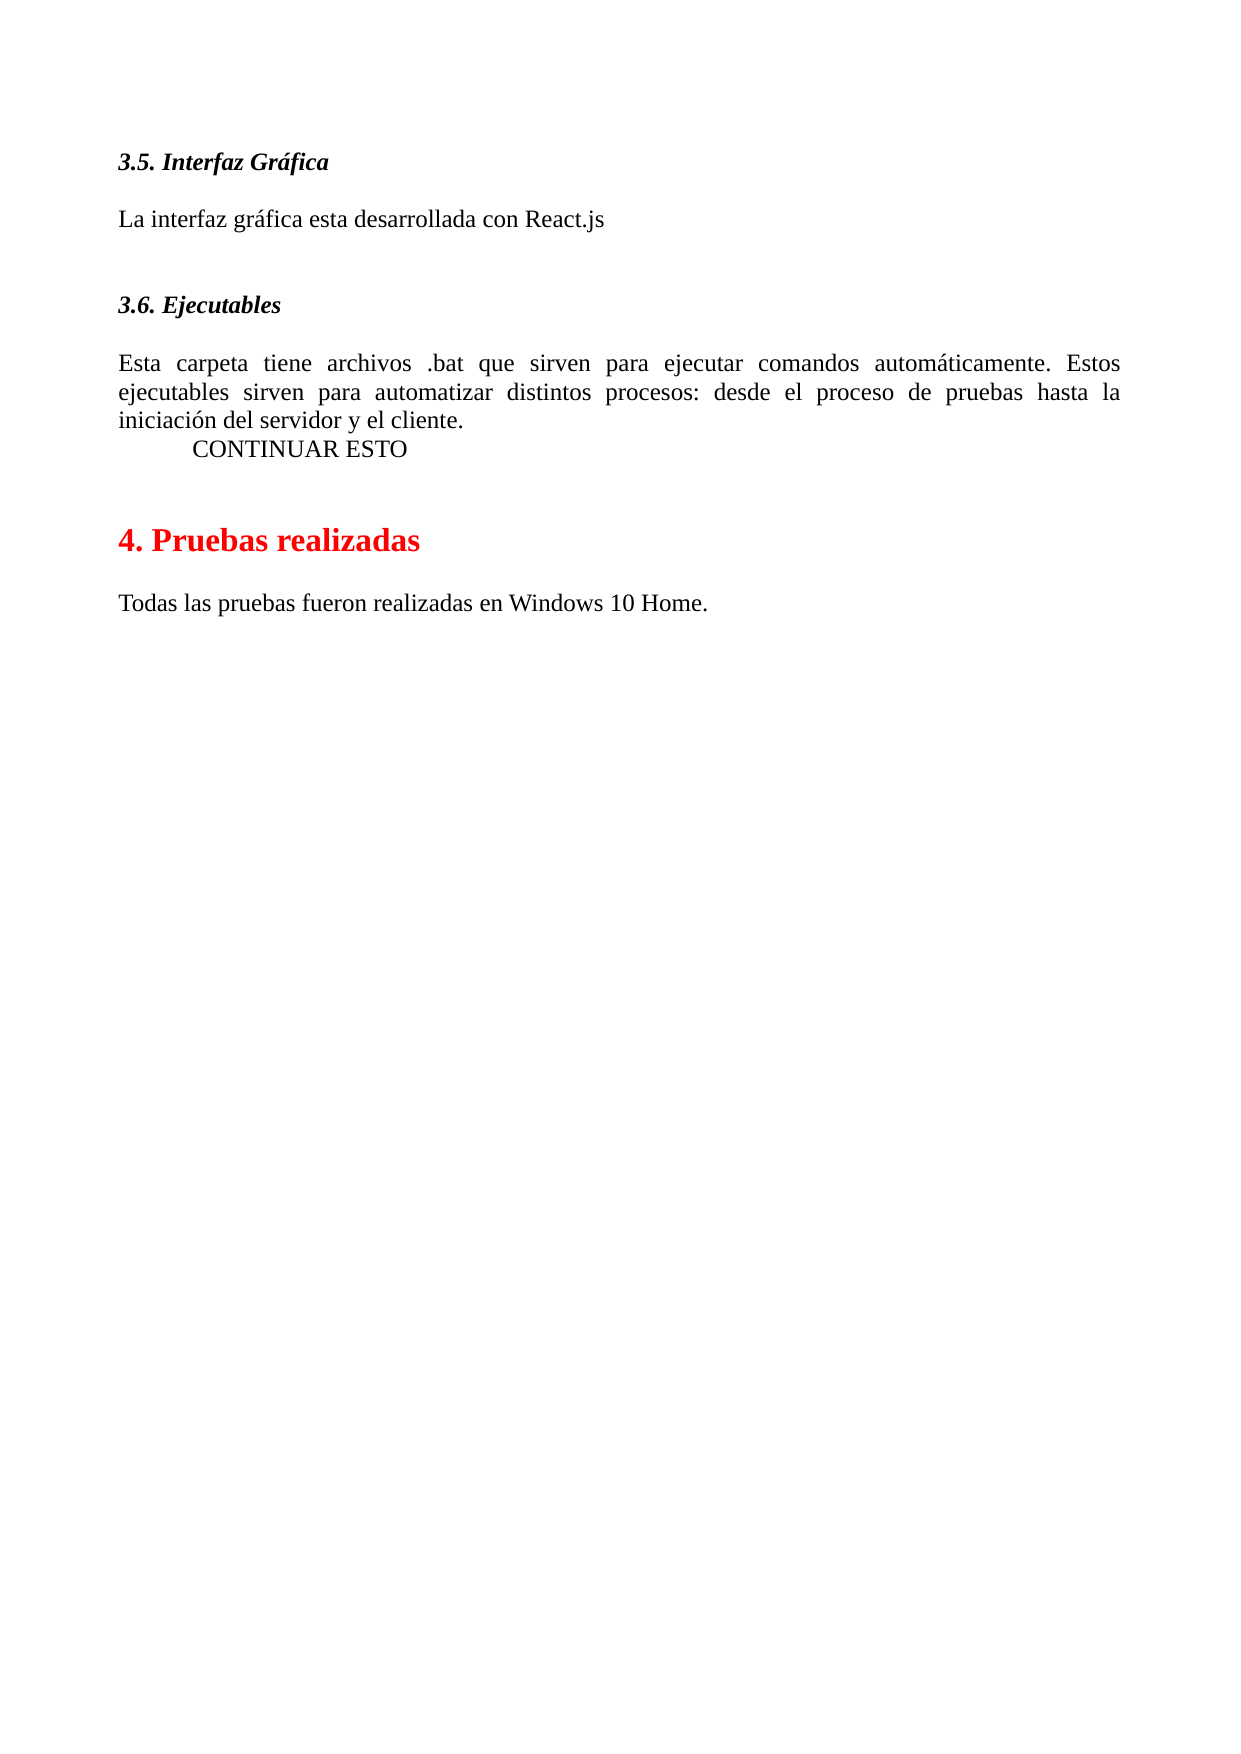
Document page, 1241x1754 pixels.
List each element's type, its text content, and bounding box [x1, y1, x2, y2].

text Todas las pruebas fueron realizadas en Windows 10 Home. [118, 588, 1122, 616]
text La interfaz gráfica esta desarrollada con React.js [118, 204, 1122, 233]
text 4. Pruebas realizadas [118, 521, 1122, 559]
text CONTINUAR ESTO [118, 434, 1122, 463]
text 3.6. Ejecutables [118, 291, 1122, 319]
text Esta carpeta tiene archivos .bat que sirven para ejecutar comandos automáticamente. Estos ejecutables sirven para automatizar distintos procesos: desde el proceso de pruebas hasta la iniciación del servidor y el cliente. [118, 348, 1122, 434]
text 3.5. Interfaz Gráfica [118, 147, 1122, 176]
